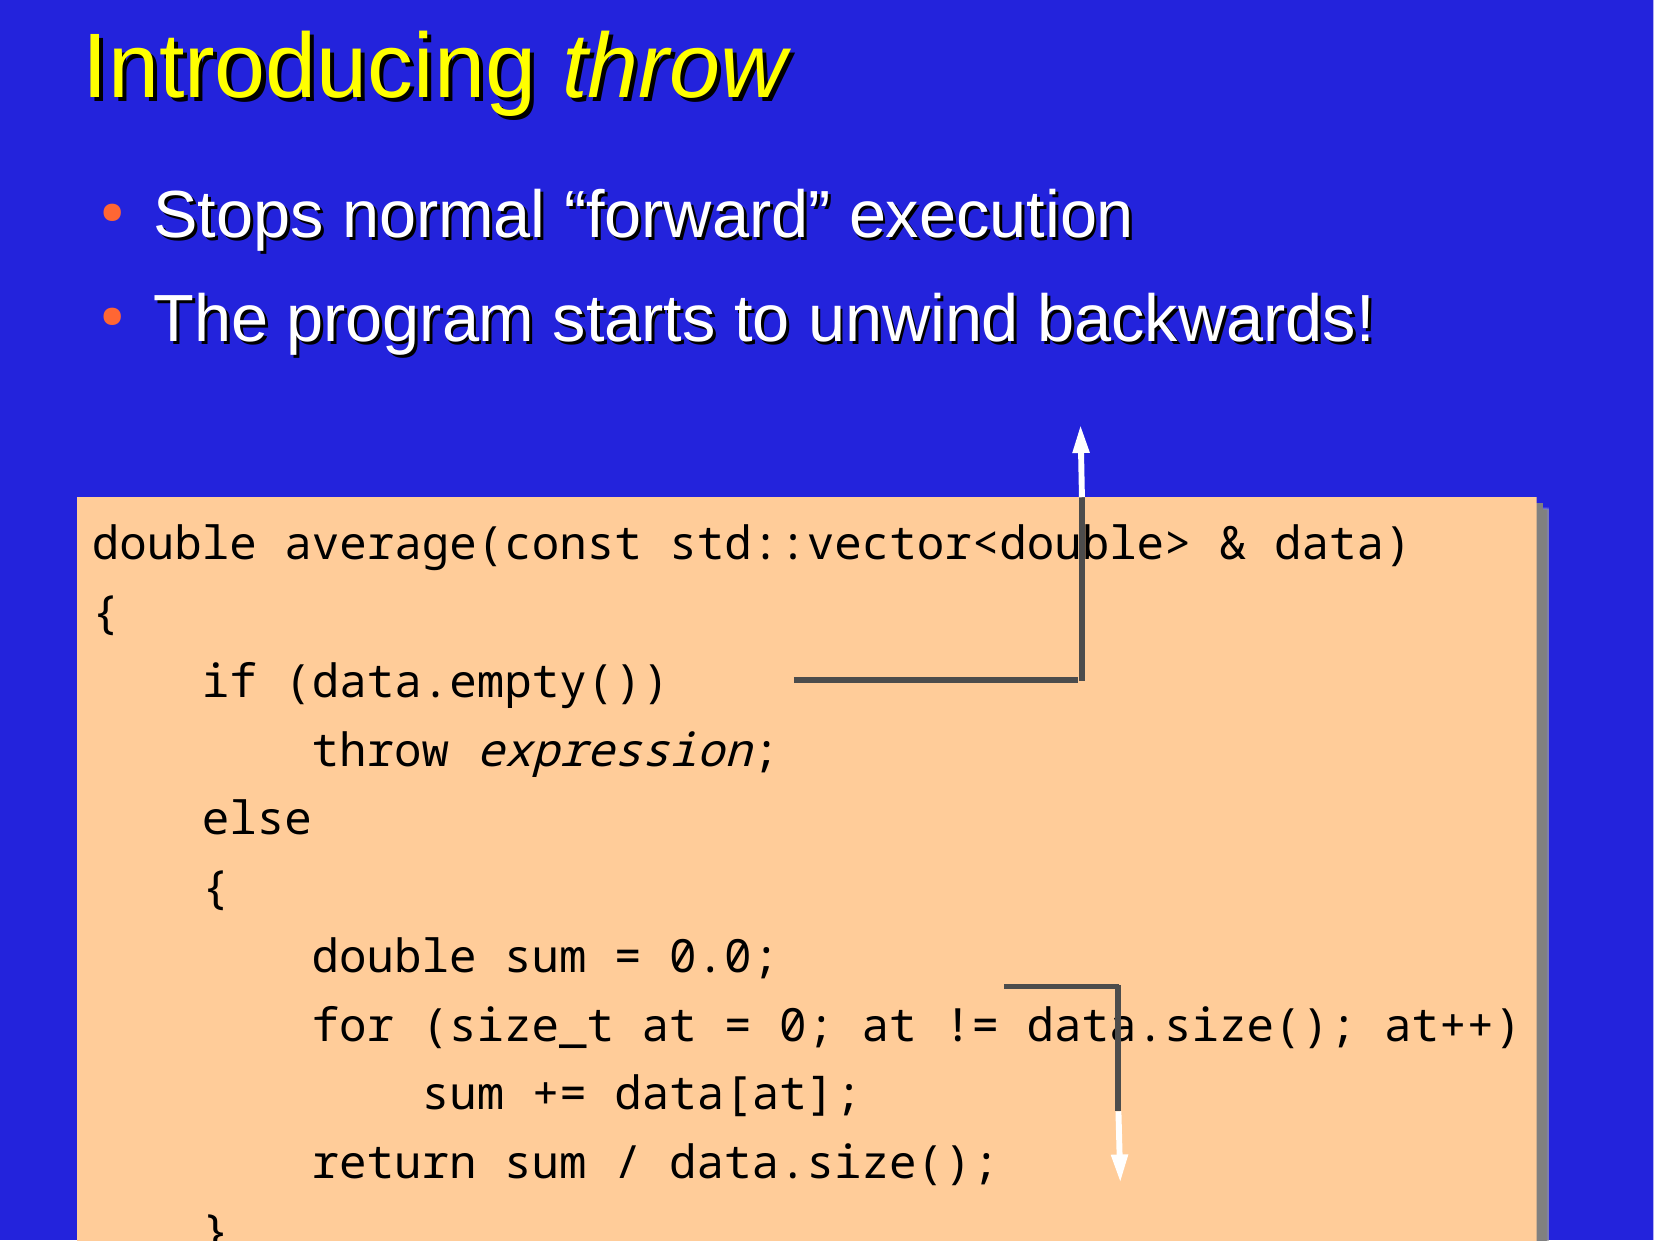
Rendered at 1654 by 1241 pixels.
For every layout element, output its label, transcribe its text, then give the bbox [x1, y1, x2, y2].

text_box double average(const std::vector<double> & data) { if (data.empty()) throw expression; else { double sum = 0.0; for (size_t at = 0; at != data.size(); at++) sum += data[at]; return sum / data.size(); } } [77, 497, 1537, 1241]
list Stops normal “forward” execution The program starts to unwind backwards! [82, 177, 1571, 1182]
title Introducing throw [82, 2, 1571, 130]
